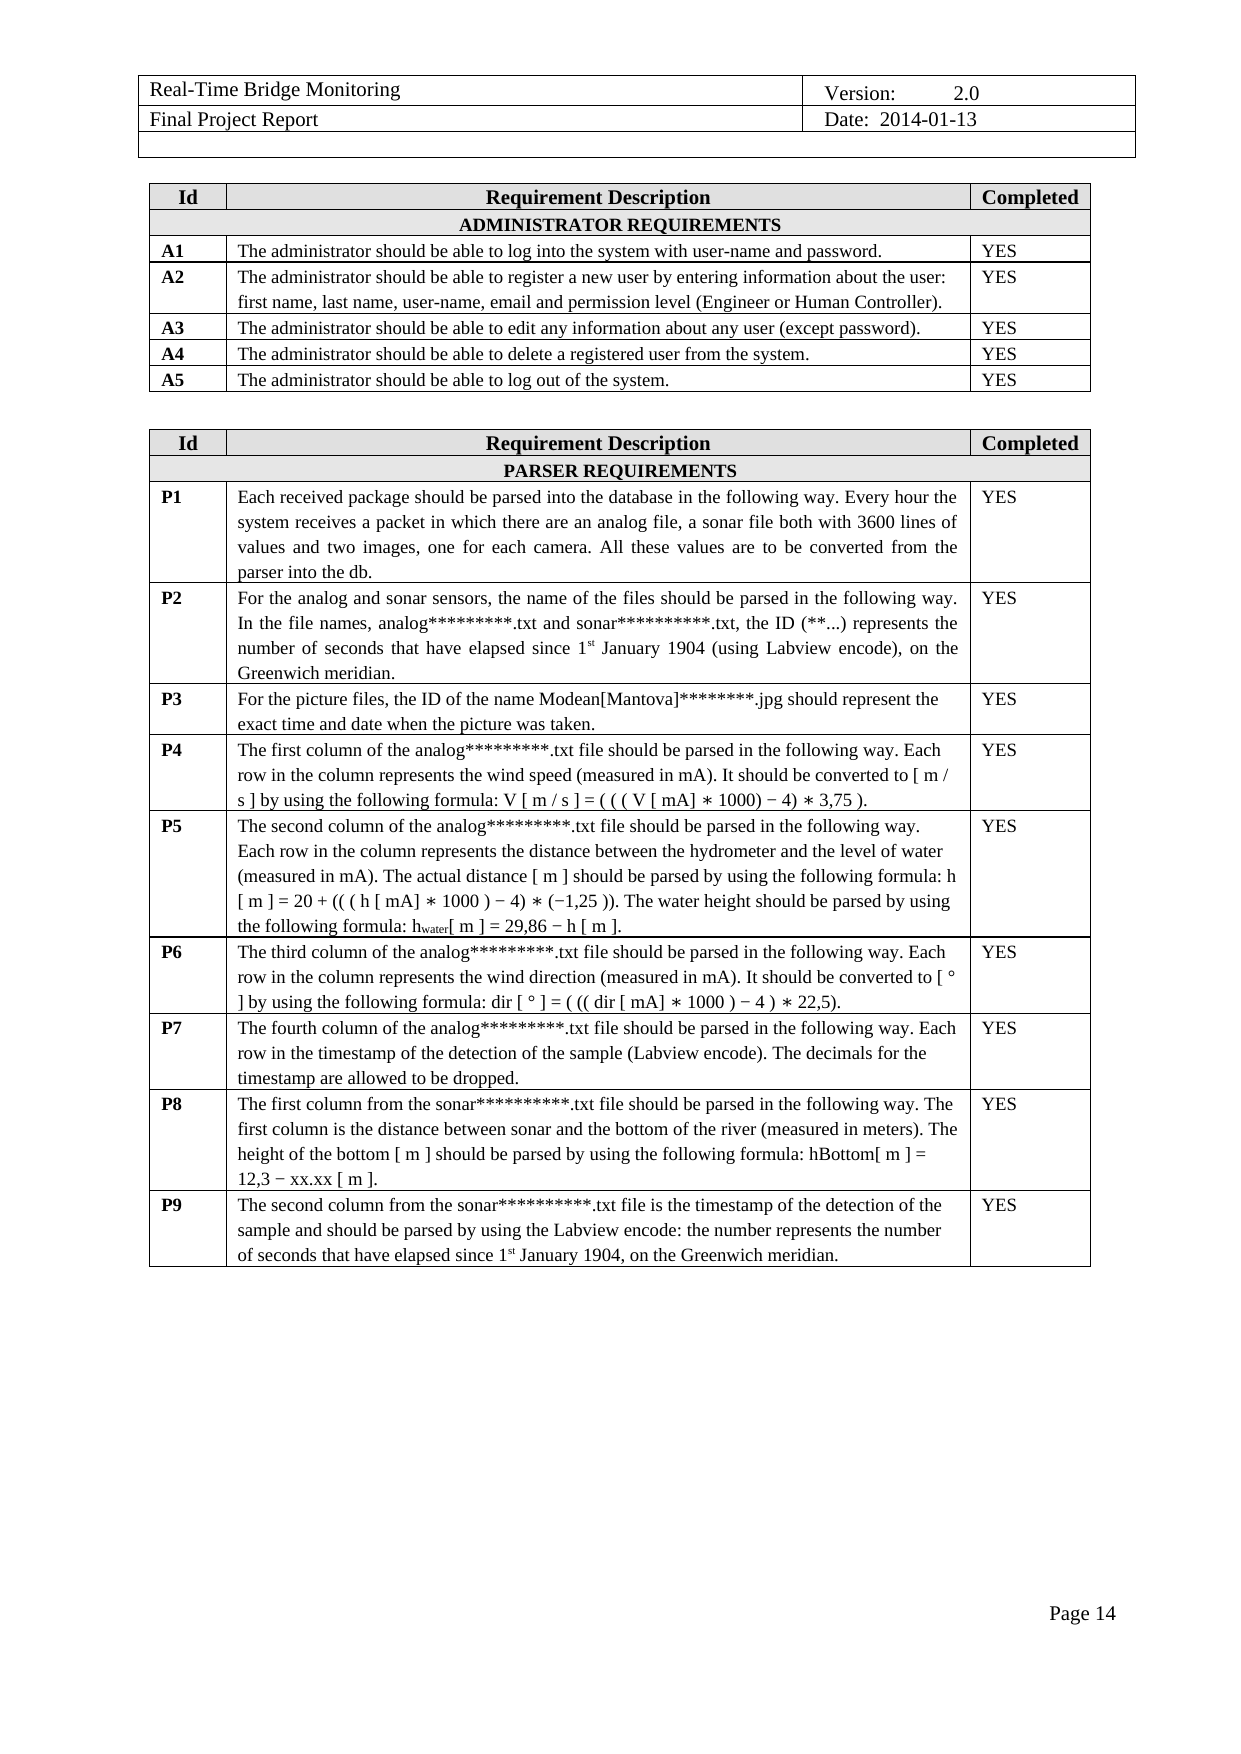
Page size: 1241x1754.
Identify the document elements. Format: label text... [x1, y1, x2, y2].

table_cell P4 [150, 735, 226, 810]
table_cell The administrator should be able to edit any information about any user (except password). [227, 314, 970, 338]
table_cell A1 [150, 236, 226, 261]
table_cell A4 [150, 340, 226, 364]
table_cell YES [971, 1090, 1090, 1189]
table_cell YES [971, 684, 1090, 734]
table_cell The second column of the analog*********.txt file should be parsed in the following way. Each row in the column represents the distance between the hydrometer and the level of water (measured in mA). The actual distance [ m ] should be parsed by using the following formula: h [ m ] = 20 + (( ( h [ mA] ∗ 1000 ) − 4) ∗ (−1,25 )). The water height should be parsed by using the following formula: hwater[ m ] = 29,86 − h [ m ]. [227, 811, 970, 936]
table_cell The administrator should be able to register a new user by entering information about the user: first name, last name, user-name, email and permission level (Engineer or Human Controller). [227, 263, 970, 312]
table_cell P9 [150, 1191, 226, 1266]
table_cell YES [971, 263, 1090, 312]
table_cell YES [971, 938, 1090, 1012]
table_cell YES [971, 583, 1090, 683]
table_cell YES [971, 735, 1090, 810]
table_cell The third column of the analog*********.txt file should be parsed in the following way. Each row in the column represents the wind direction (measured in mA). It should be converted to [ ° ] by using the following formula: dir [ ° ] = ( (( dir [ mA] ∗ 1000 ) − 4 ) ∗ 22,5). [227, 938, 970, 1012]
table_cell The fourth column of the analog*********.txt file should be parsed in the following way. Each row in the timestamp of the detection of the sample (Labview encode). The decimals for the timestamp are allowed to be dropped. [227, 1014, 970, 1088]
table_cell Each received package should be parsed into the database in the following way. Every hour the system receives a packet in which there are an analog file, a sonar file both with 3600 lines of values and two images, one for each camera. All these values are to be converted from the parser into the db. [227, 482, 970, 582]
table_cell The administrator should be able to log out of the system. [227, 366, 970, 391]
table_header Id [150, 184, 226, 209]
table_header Completed [971, 430, 1090, 455]
table_cell YES [971, 811, 1090, 936]
table_cell P1 [150, 482, 226, 582]
table_cell The first column of the analog*********.txt file should be parsed in the following way. Each row in the column represents the wind speed (measured in mA). It should be converted to [ m / s ] by using the following formula: V [ m / s ] = ( ( ( V [ mA] ∗ 1000) − 4) ∗ 3,75 ). [227, 735, 970, 810]
table_header Requirement Description [227, 184, 970, 209]
table_cell The administrator should be able to log into the system with user-name and password. [227, 236, 970, 261]
table_cell P3 [150, 684, 226, 734]
table_header Requirement Description [227, 430, 970, 455]
table_cell PARSER REQUIREMENTS [150, 456, 1090, 481]
table_header Completed [971, 184, 1090, 209]
table_cell YES [971, 314, 1090, 338]
table_cell P5 [150, 811, 226, 936]
table_cell P6 [150, 938, 226, 1012]
table_cell ADMINISTRATOR REQUIREMENTS [150, 210, 1090, 235]
table_cell A2 [150, 263, 226, 312]
table_cell For the analog and sonar sensors, the name of the files should be parsed in the following way. In the file names, analog*********.txt and sonar**********.txt, the ID (**...) represents the number of seconds that have elapsed since 1st January 1904 (using Labview encode), on the Greenwich meridian. [227, 583, 970, 683]
table_cell YES [971, 1014, 1090, 1088]
table_cell YES [971, 366, 1090, 391]
table_cell P7 [150, 1014, 226, 1088]
table_cell YES [971, 482, 1090, 582]
table_cell A5 [150, 366, 226, 391]
table_cell For the picture files, the ID of the name Modean[Mantova]********.jpg should represent the exact time and date when the picture was taken. [227, 684, 970, 734]
table_cell YES [971, 340, 1090, 364]
table_cell P2 [150, 583, 226, 683]
table_cell The administrator should be able to delete a registered user from the system. [227, 340, 970, 364]
table_cell The first column from the sonar**********.txt file should be parsed in the following way. The first column is the distance between sonar and the bottom of the river (measured in meters). The height of the bottom [ m ] should be parsed by using the following formula: hBottom[ m ] = 12,3 − xx.xx [ m ]. [227, 1090, 970, 1189]
table_header Id [150, 430, 226, 455]
table_cell P8 [150, 1090, 226, 1189]
table_cell A3 [150, 314, 226, 338]
table_cell YES [971, 236, 1090, 261]
table_cell The second column from the sonar**********.txt file is the timestamp of the detection of the sample and should be parsed by using the Labview encode: the number represents the number of seconds that have elapsed since 1st January 1904, on the Greenwich meridian. [227, 1191, 970, 1266]
table_cell YES [971, 1191, 1090, 1266]
